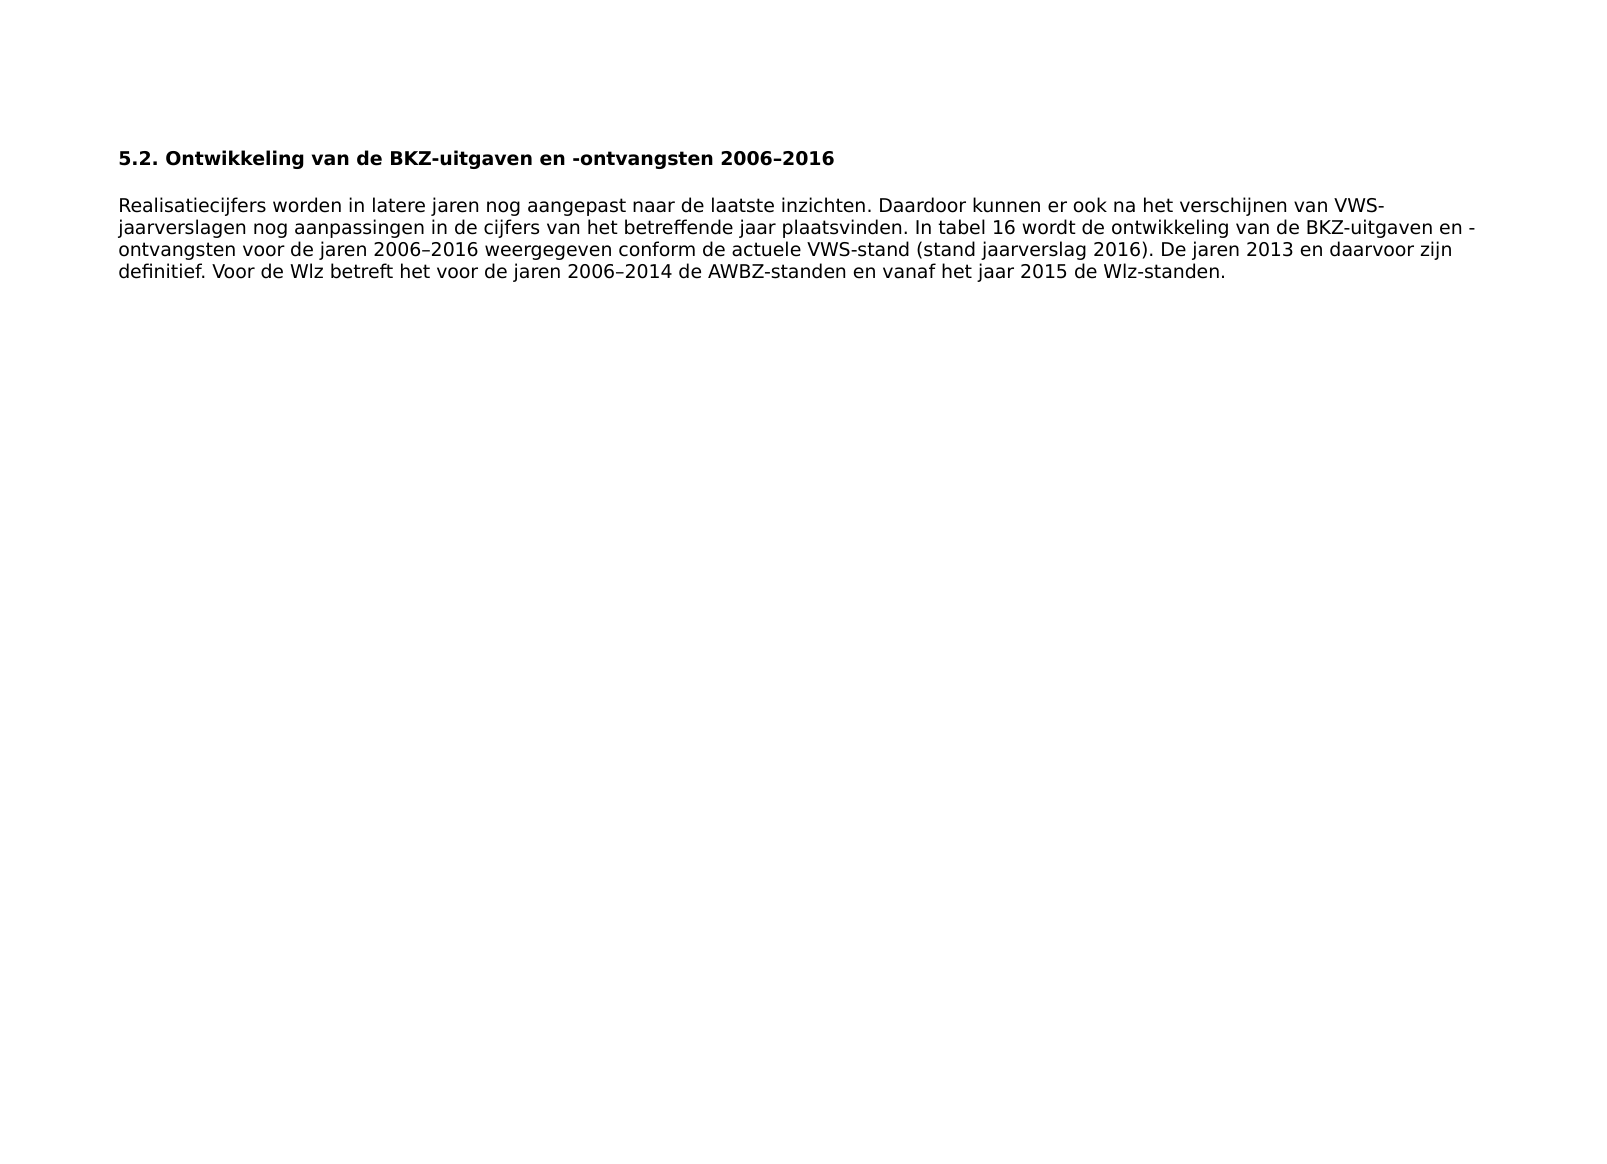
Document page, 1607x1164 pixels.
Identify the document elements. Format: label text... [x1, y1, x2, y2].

subtitle 5.2. Ontwikkeling van de BKZ-uitgaven en -ontvangsten 2006–2016 [118, 148, 1488, 170]
text Realisatiecijfers worden in latere jaren nog aangepast naar de laatste inzichten. Daardoor kunnen er ook na het verschijnen van VWS-jaarverslagen nog aanpassingen in de cijfers van het betreffende jaar plaatsvinden. In tabel 16 wordt de ontwikkeling van de BKZ-uitgaven en -ontvangsten voor de jaren 2006–2016 weergegeven conform de actuele VWS-stand (stand jaarverslag 2016). De jaren 2013 en daarvoor zijn definitief. Voor de Wlz betreft het voor de jaren 2006–2014 de AWBZ-standen en vanaf het jaar 2015 de Wlz-standen. [118, 195, 1488, 283]
